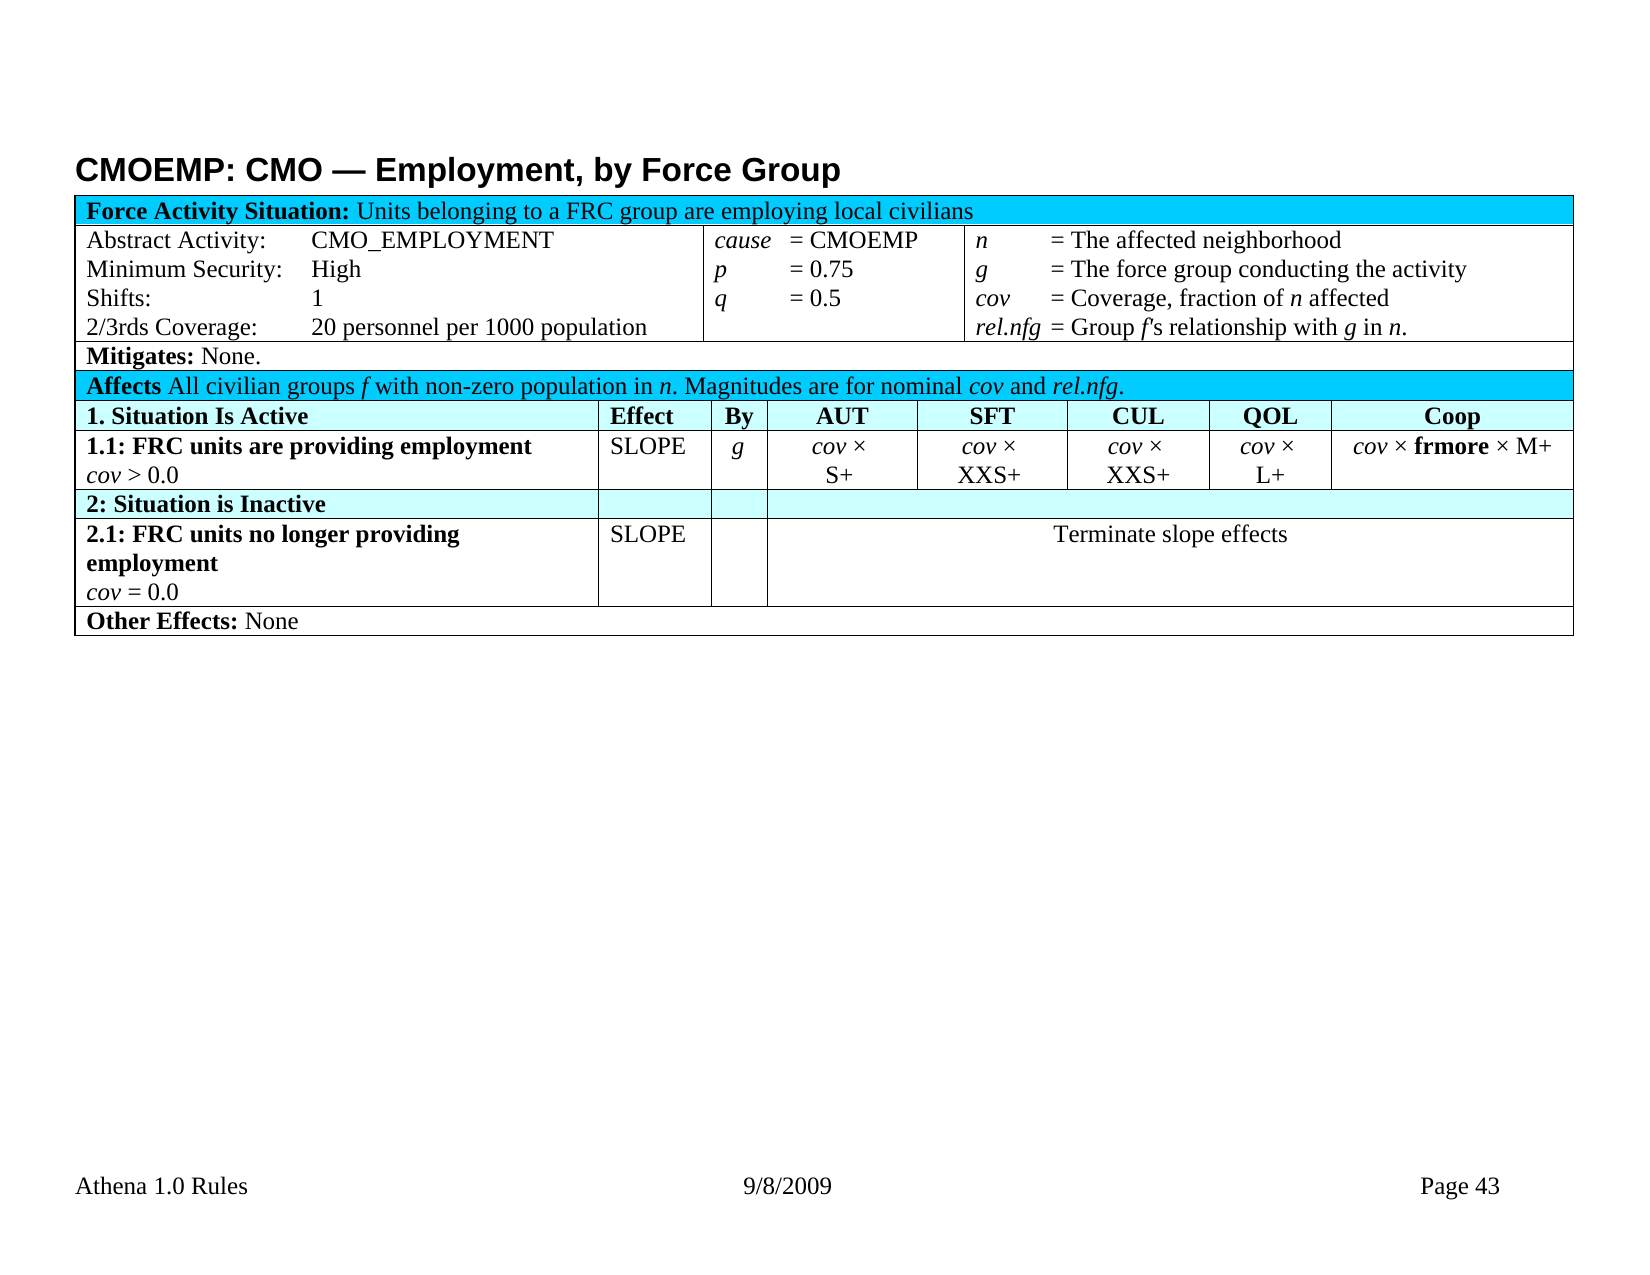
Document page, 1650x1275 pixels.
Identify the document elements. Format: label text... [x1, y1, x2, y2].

table_cell cause = CMOEMP p = 0.75 q = 0.5 [704, 226, 964, 341]
table_cell SLOPE [599, 431, 711, 488]
table_cell cov × S+ [768, 431, 917, 488]
text CMOEMP: CMO — Employment, by Force Group [75, 150, 1575, 188]
table_cell [712, 519, 767, 606]
table_cell Mitigates: None. [76, 342, 1573, 370]
table_cell SFT [918, 401, 1067, 430]
table_header Force Activity Situation: Units belonging to a FRC group are employing local civilians [76, 196, 1573, 224]
table_cell 1.1: FRC units are providing employment cov > 0.0 [76, 431, 598, 488]
table_cell cov × L+ [1210, 431, 1331, 488]
table_cell AUT [768, 401, 917, 430]
table_cell Terminate slope effects [768, 519, 1573, 606]
table_cell n = The affected neighborhood g = The force group conducting the activity cov = Coverage, fraction of n affected rel.nfg = Group f's relationship with g in n. [965, 226, 1573, 341]
table_cell By [712, 401, 767, 430]
table_cell 1. Situation Is Active [76, 401, 598, 430]
table_cell Effect [599, 401, 711, 430]
table_cell CUL [1068, 401, 1209, 430]
table_cell 2.1: FRC units no longer providing employment cov = 0.0 [76, 519, 598, 606]
table_cell g [712, 431, 767, 488]
table_cell [712, 490, 767, 518]
table_cell Coop [1332, 401, 1573, 430]
table_cell Abstract Activity: CMO_EMPLOYMENT Minimum Security: High Shifts: 1 2/3rds Coverage: 20 personnel per 1000 population [76, 226, 703, 341]
table_cell cov × XXS+ [1068, 431, 1209, 488]
table_cell [599, 490, 711, 518]
table_cell Affects All civilian groups f with non-zero population in n. Magnitudes are for nominal cov and rel.nfg. [76, 371, 1573, 400]
table_cell QOL [1210, 401, 1331, 430]
table_cell [768, 490, 1573, 518]
table_cell SLOPE [599, 519, 711, 606]
table_cell Other Effects: None [76, 607, 1573, 635]
table_cell cov × frmore × M+ [1332, 431, 1573, 488]
table_cell 2: Situation is Inactive [76, 490, 598, 518]
table_cell cov × XXS+ [918, 431, 1067, 488]
